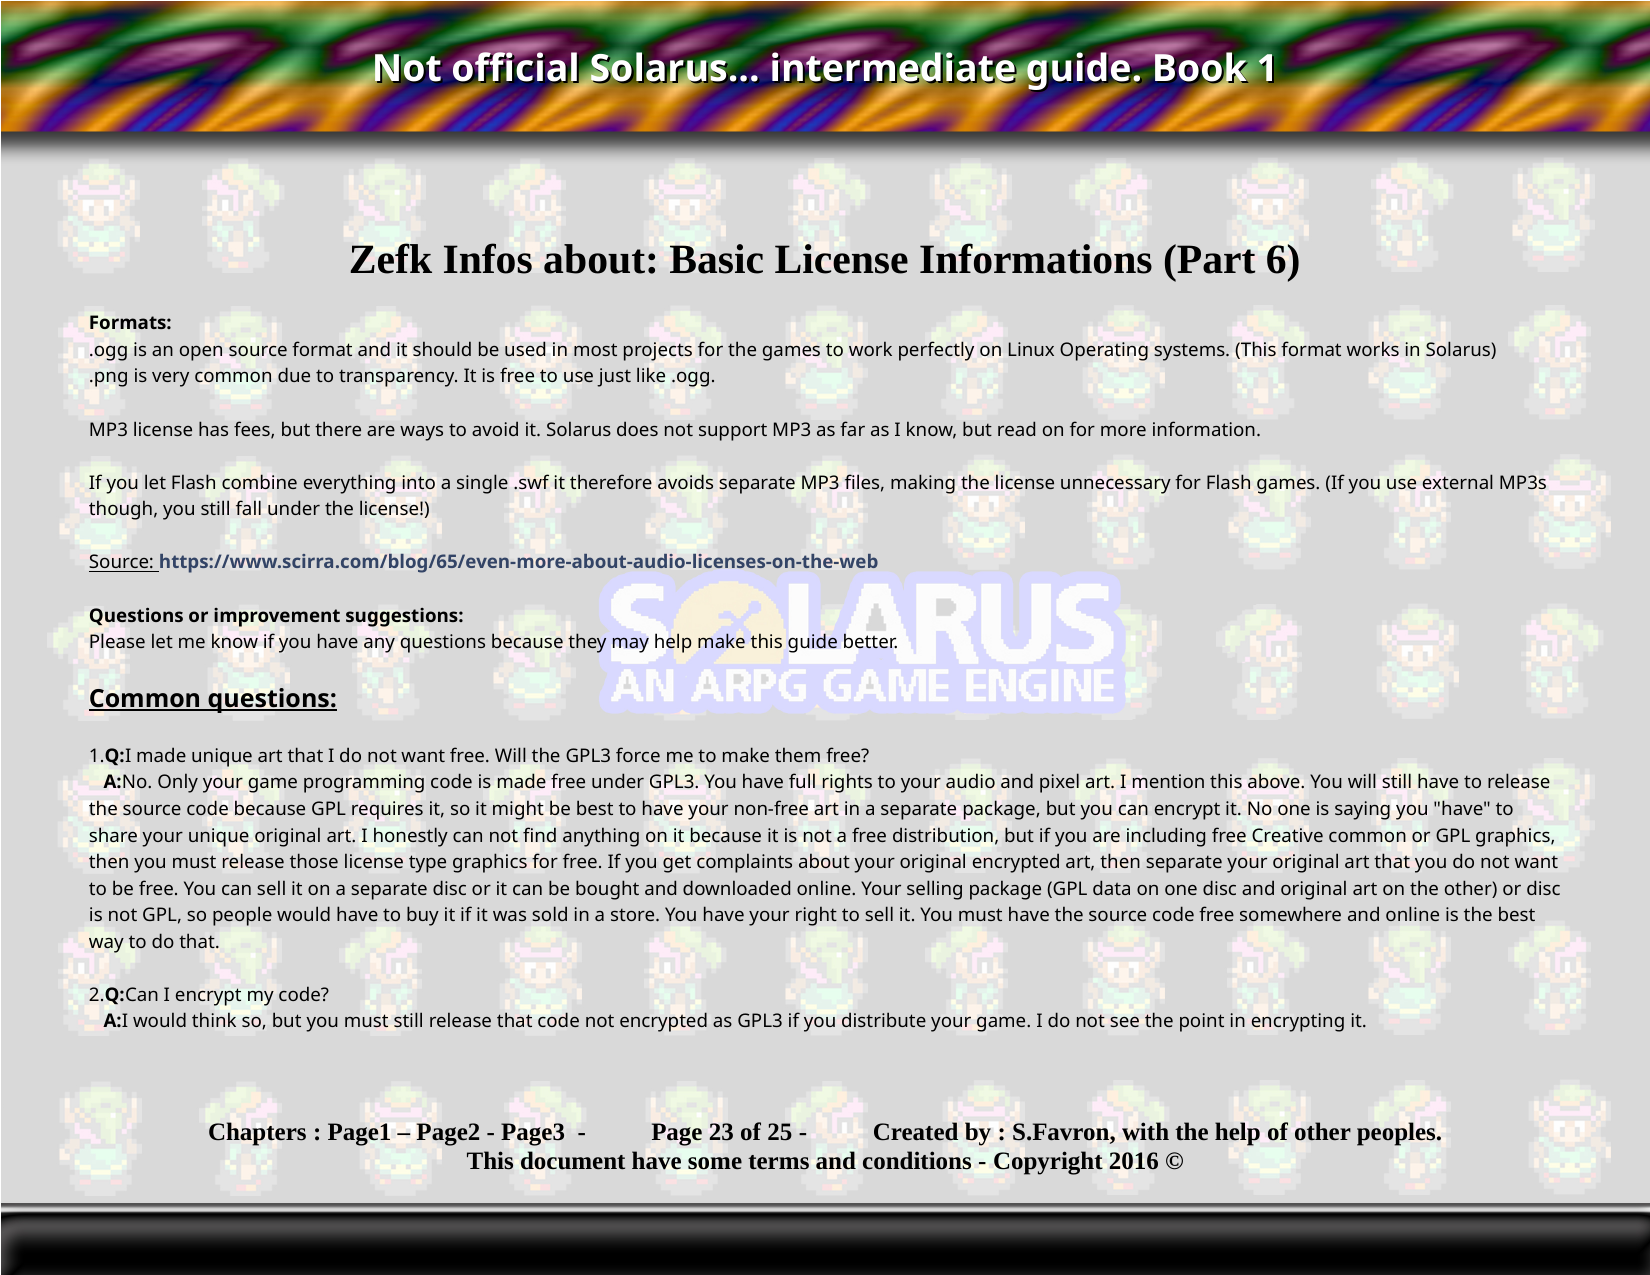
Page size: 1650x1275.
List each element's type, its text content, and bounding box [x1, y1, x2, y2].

text 1.Q:I made unique art that I do not want free. Will the GPL3 force me to make them free? A:No. Only your game programming code is made free under GPL3. You have full rights to your audio and pixel art. I mention this above. You will still have to release the source code because GPL requires it, so it might be best to have your non-free art in a separate package, but you can encrypt it. No one is saying you "have" to share your unique original art. I honestly can not find anything on it because it is not a free distribution, but if you are including free Creative common or GPL graphics, then you must release those license type graphics for free. If you get complaints about your original encrypted art, then separate your original art that you do not want to be free. You can sell it on a separate disc or it can be bought and downloaded online. Your selling package (GPL data on one disc and original art on the other) or disc is not GPL, so people would have to buy it if it was sold in a store. You have your right to sell it. You must have the source code free somewhere and online is the best way to do that. 2.Q:Can I encrypt my code? A:I would think so, but you must still release that code not encrypted as GPL3 if you distribute your game. I do not see the point in encrypting it. [89, 714, 1561, 1067]
text Zefk Infos about: Basic License Informations (Part 6) [89, 234, 1561, 282]
picture [1, 1, 1650, 1275]
text Formats: .ogg is an open source format and it should be used in most projects for the games to work perfectly on Linux Operating systems. (This format works in Solarus) .png is very common due to transparency. It is free to use just like .ogg. MP3 license has fees, but there are ways to avoid it. Solarus does not support MP3 as far as I know, but read on for more information. If you let Flash combine everything into a single .swf it therefore avoids separate MP3 files, making the license unnecessary for Flash games. (If you use external MP3s though, you still fall under the license!) Source: https://www.scirra.com/blog/65/even-more-about-audio-licenses-on-the-web Questions or improvement suggestions: Please let me know if you have any questions because they may help make this guide better. Common questions: [89, 282, 1561, 714]
